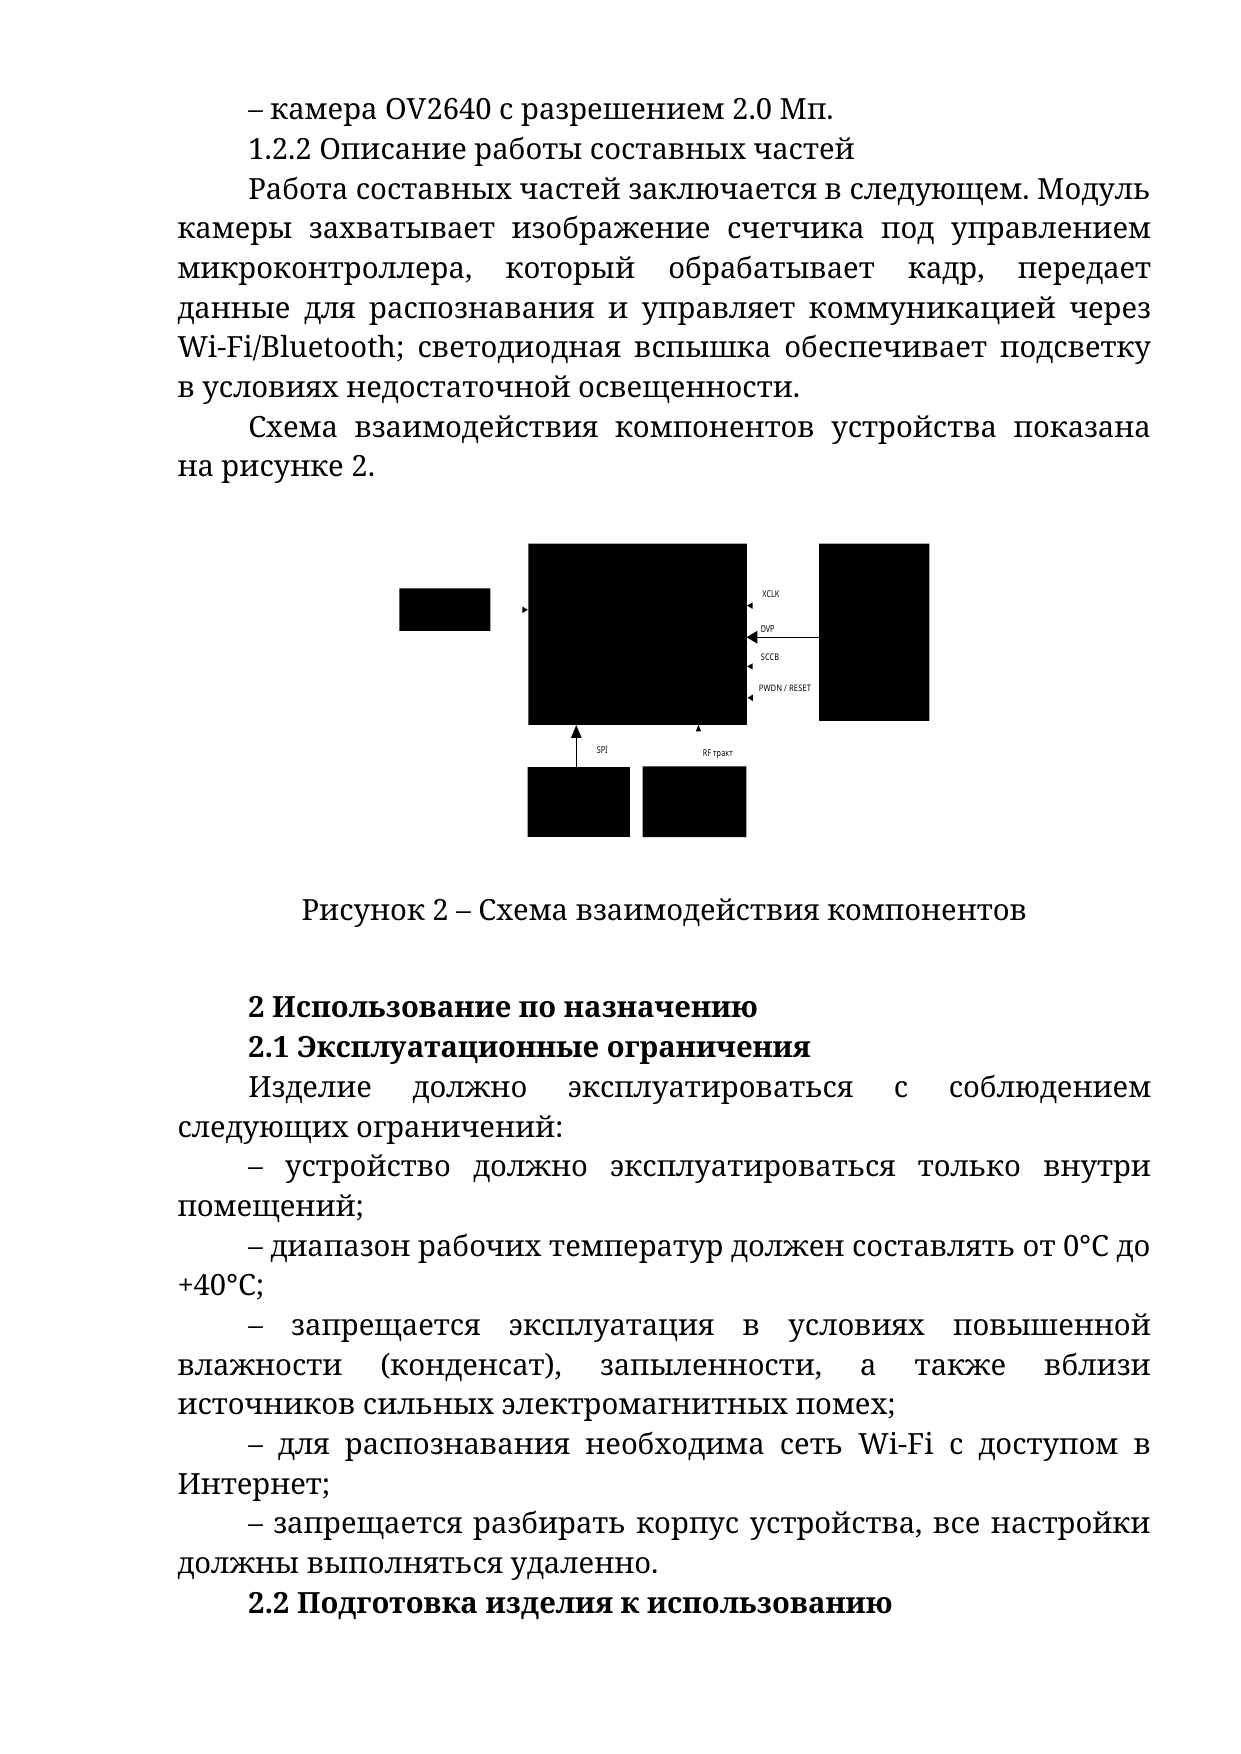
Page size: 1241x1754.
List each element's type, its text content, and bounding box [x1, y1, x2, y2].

text Работа составных частей заключается в следующем. Модуль камеры захватывает изображение счетчика под управлением микроконтроллера, который обрабатывает кадр, передает данные для распознавания и управляет коммуникацией через Wi-Fi/Bluetooth; светодиодная вспышка обеспечивает подсветку в условиях недостаточной освещенности. [177, 168, 1152, 406]
subtitle 2.1 Эксплуатационные ограничения [177, 1026, 1152, 1066]
text – диапазон рабочих температур должен составлять от 0°C до +40°C; [177, 1225, 1152, 1304]
text 1.2.2 Описание работы составных частей [177, 128, 1152, 168]
text – устройство должно эксплуатироваться только внутри помещений; [177, 1146, 1152, 1225]
text – для распознавания необходима сеть Wi-Fi с доступом в Интернет; [177, 1423, 1152, 1503]
text – камера OV2640 с разрешением 2.0 Мп. [177, 88, 1152, 128]
text Изделие должно эксплуатироваться с соблюдением следующих ограничений: [177, 1066, 1152, 1146]
text Схема взаимодействия компонентов устройства показана на рисунке 2. [177, 406, 1152, 485]
text – запрещается эксплуатация в условиях повышенной влажности (конденсат), запыленности, а также вблизи источников сильных электромагнитных помех; [177, 1304, 1152, 1423]
subtitle 2 Использование по назначению [177, 987, 1152, 1026]
text – запрещается разбирать корпус устройства, все настройки должны выполняться удаленно. [177, 1503, 1152, 1582]
text Рисунок 2 – Схема взаимодействия компонентов [177, 890, 1152, 929]
subtitle 2.2 Подготовка изделия к использованию [177, 1582, 1152, 1622]
